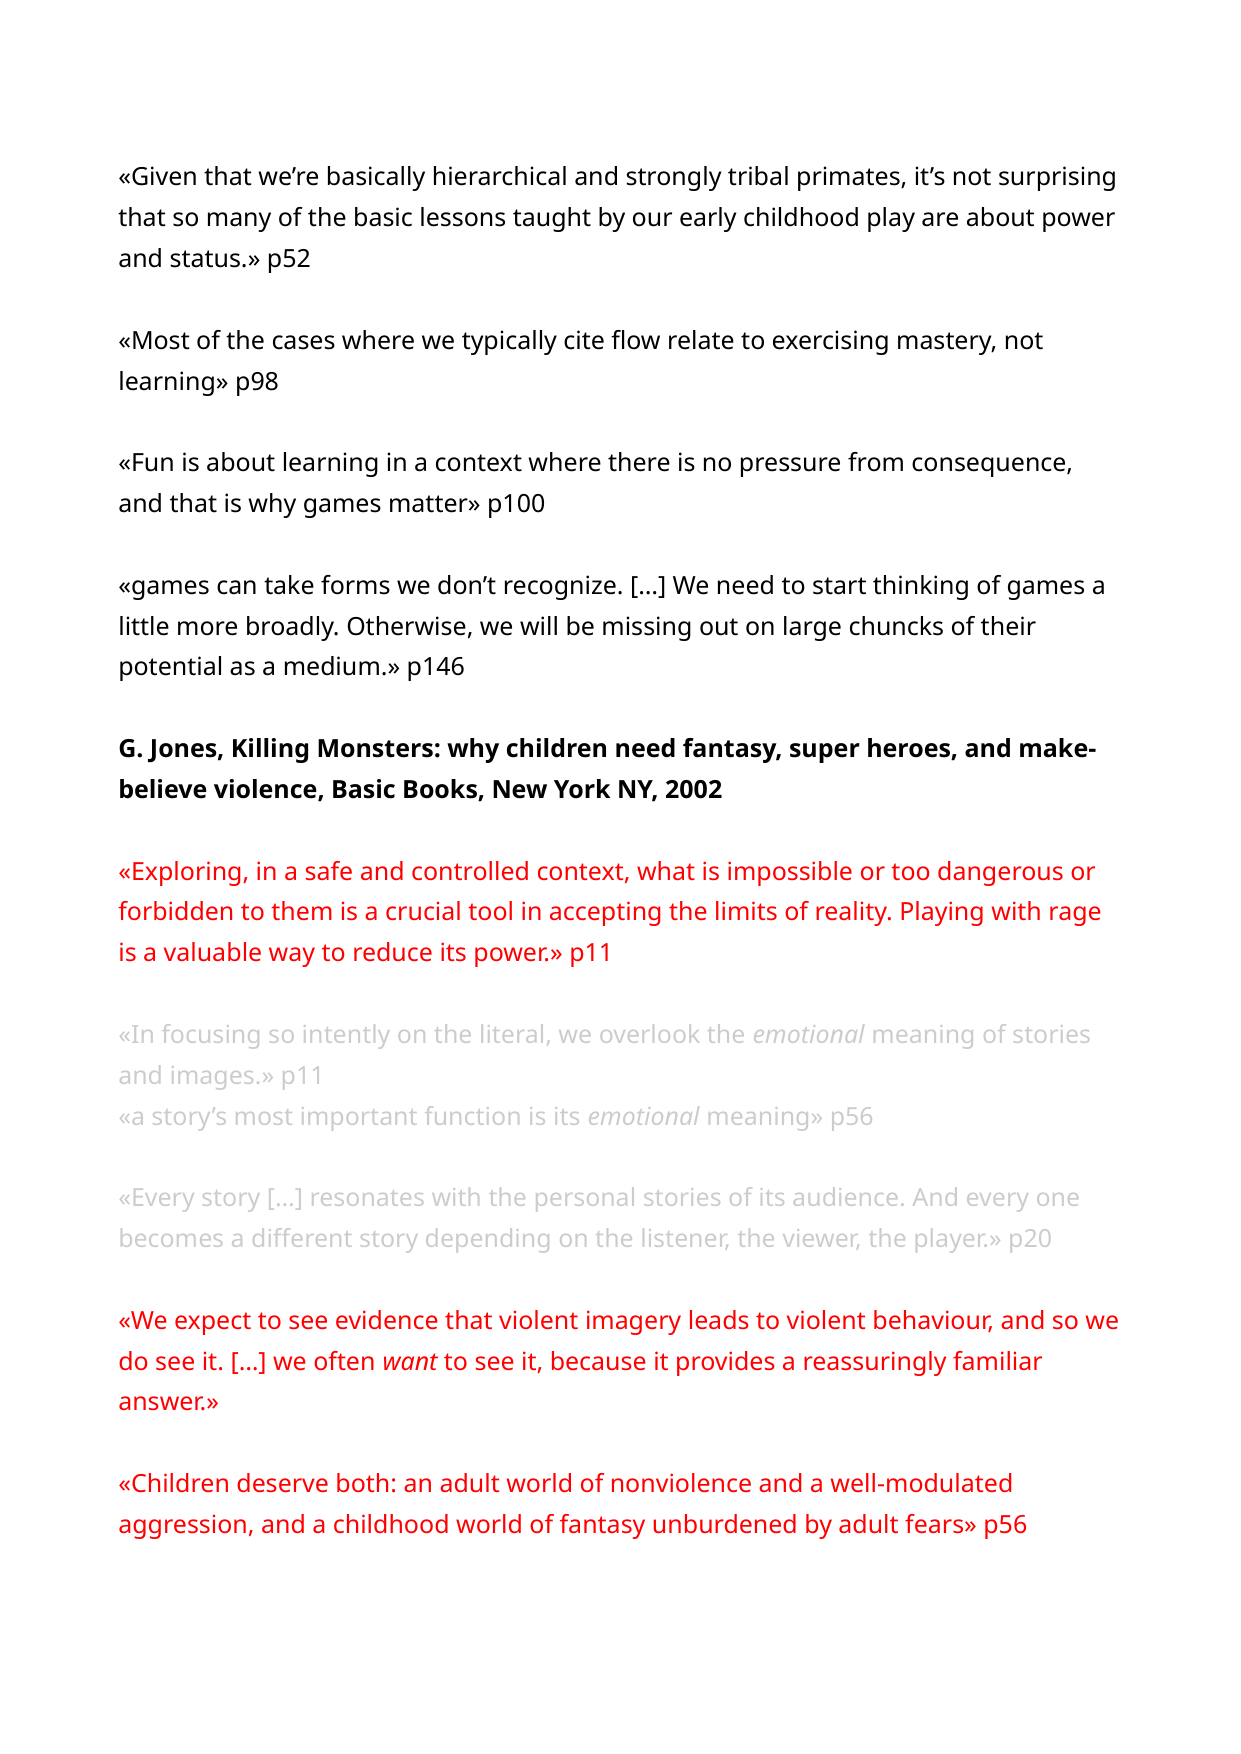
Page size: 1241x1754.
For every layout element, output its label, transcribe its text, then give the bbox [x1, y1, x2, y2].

text «Children deserve both: an adult world of nonviolence and a well-modulated aggression, and a childhood world of fantasy unburdened by adult fears» p56 [118, 1466, 1122, 1541]
text «Most of the cases where we typically cite flow relate to exercising mastery, not learning» p98 [118, 322, 1122, 397]
text «Every story […] resonates with the personal stories of its audience. And every one becomes a different story depending on the listener, the viewer, the player.» p20 [118, 1180, 1122, 1255]
text «games can take forms we don’t recognize. […] We need to start thinking of games a little more broadly. Otherwise, we will be missing out on large chuncks of their potential as a medium.» p146 [118, 567, 1122, 683]
text «We expect to see evidence that violent imagery leads to violent behaviour, and so we do see it. […] we often want to see it, because it provides a reassuringly familiar answer.» [118, 1302, 1122, 1418]
text «Fun is about learning in a context where there is no pressure from consequence, and that is why games matter» p100 [118, 445, 1122, 520]
text «In focusing so intently on the literal, we overlook the emotional meaning of stories and images.» p11 [118, 1016, 1122, 1091]
text G. Jones, Killing Monsters: why children need fantasy, super heroes, and make-believe violence, Basic Books, New York NY, 2002 [118, 731, 1122, 806]
text «Given that we’re basically hierarchical and strongly tribal primates, it’s not surprising that so many of the basic lessons taught by our early childhood play are about power and status.» p52 [118, 159, 1122, 275]
text «a story’s most important function is its emotional meaning» p56 [118, 1098, 1122, 1132]
text «Exploring, in a safe and controlled context, what is impossible or too dangerous or forbidden to them is a crucial tool in accepting the limits of reality. Playing with rage is a valuable way to reduce its power.» p11 [118, 853, 1122, 969]
